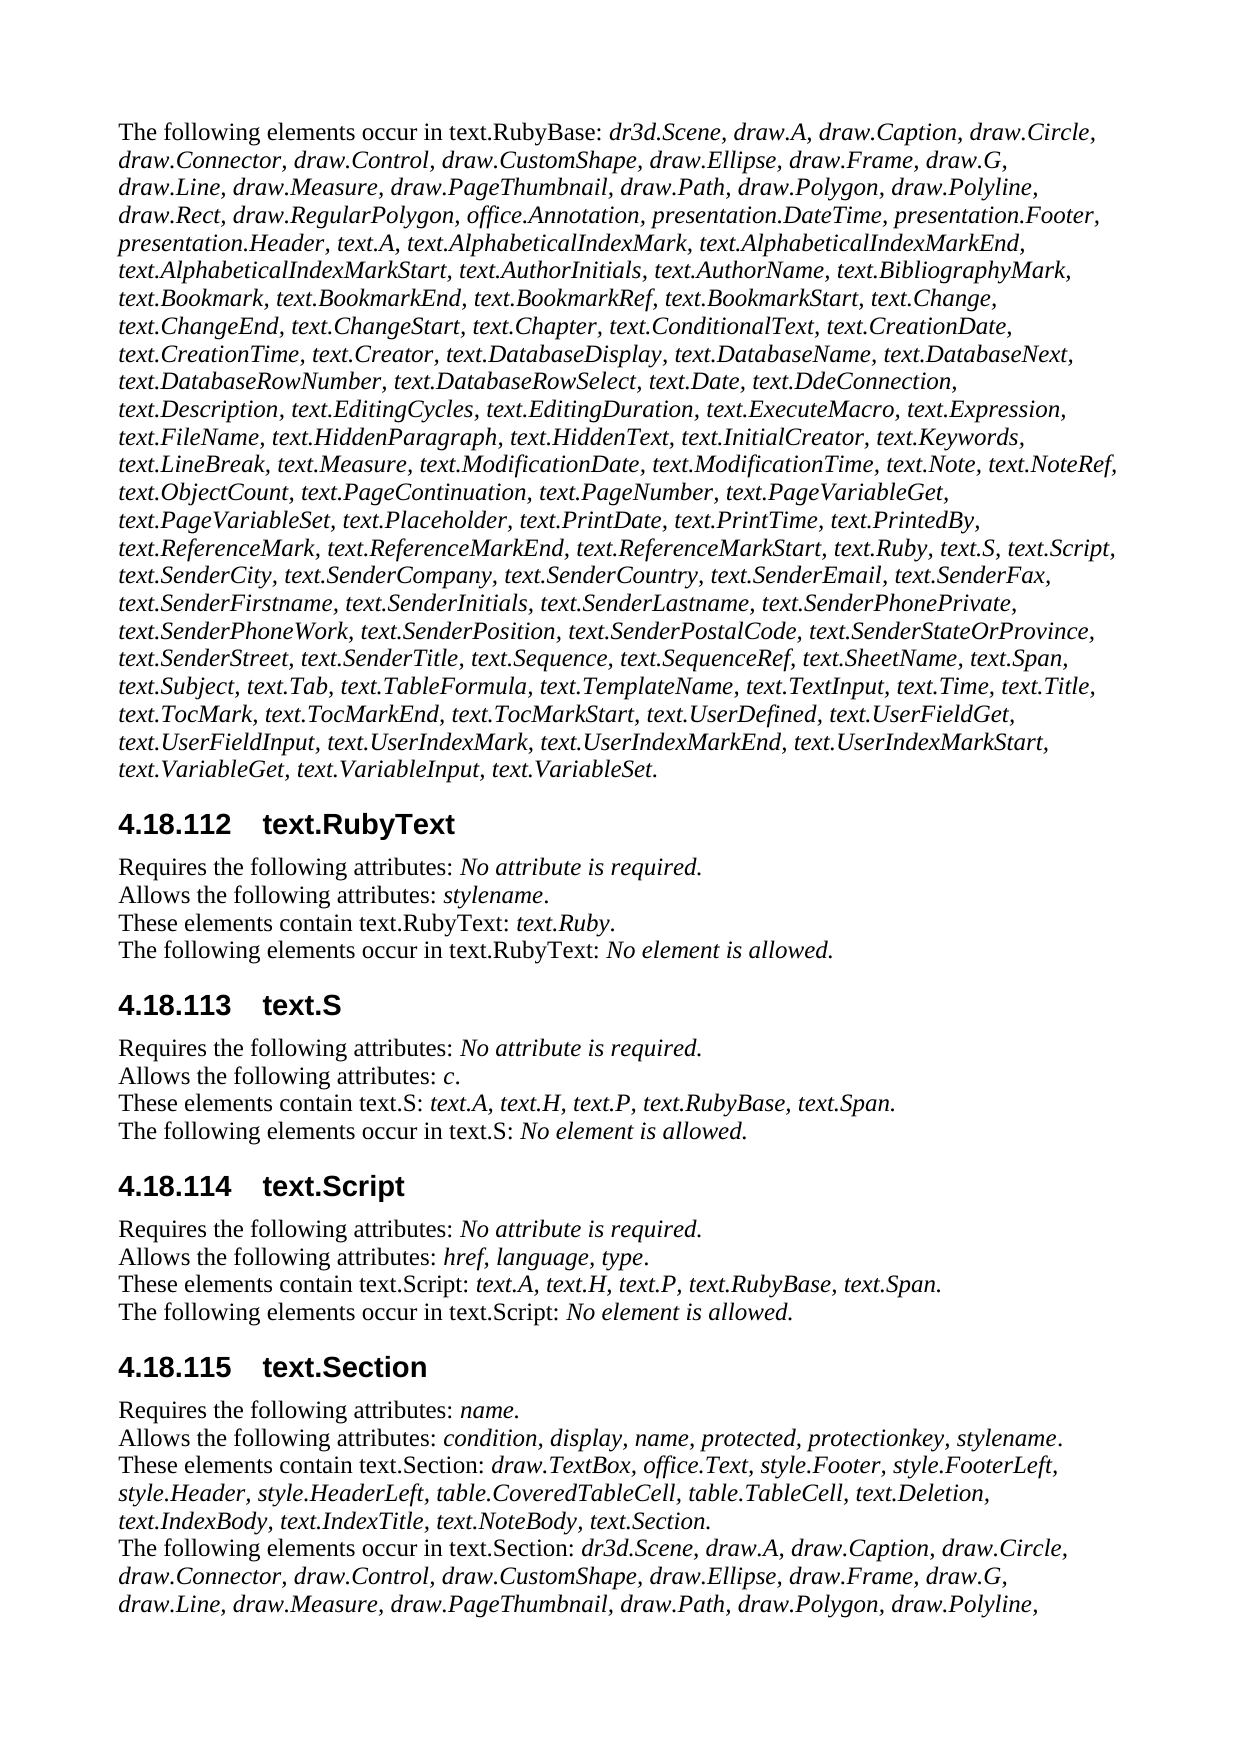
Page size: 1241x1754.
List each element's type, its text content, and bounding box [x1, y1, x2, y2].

text The following elements occur in text.Script: No element is allowed. [118, 1298, 1122, 1326]
text Requires the following attributes: No attribute is required. [118, 1034, 1122, 1062]
text These elements contain text.RubyText: text.Ruby. [118, 909, 1122, 936]
subtitle text.Section [118, 1351, 1122, 1383]
text These elements contain text.Section: draw.TextBox, office.Text, style.Footer, style.FooterLeft, style.Header, style.HeaderLeft, table.CoveredTableCell, table.TableCell, text.Deletion, text.IndexBody, text.IndexTitle, text.NoteBody, text.Section. [118, 1451, 1122, 1534]
text The following elements occur in text.RubyBase: dr3d.Scene, draw.A, draw.Caption, draw.Circle, draw.Connector, draw.Control, draw.CustomShape, draw.Ellipse, draw.Frame, draw.G, draw.Line, draw.Measure, draw.PageThumbnail, draw.Path, draw.Polygon, draw.Polyline, draw.Rect, draw.RegularPolygon, office.Annotation, presentation.DateTime, presentation.Footer, presentation.Header, text.A, text.AlphabeticalIndexMark, text.AlphabeticalIndexMarkEnd, text.AlphabeticalIndexMarkStart, text.AuthorInitials, text.AuthorName, text.BibliographyMark, text.Bookmark, text.BookmarkEnd, text.BookmarkRef, text.BookmarkStart, text.Change, text.ChangeEnd, text.ChangeStart, text.Chapter, text.ConditionalText, text.CreationDate, text.CreationTime, text.Creator, text.DatabaseDisplay, text.DatabaseName, text.DatabaseNext, text.DatabaseRowNumber, text.DatabaseRowSelect, text.Date, text.DdeConnection, text.Description, text.EditingCycles, text.EditingDuration, text.ExecuteMacro, text.Expression, text.FileName, text.HiddenParagraph, text.HiddenText, text.InitialCreator, text.Keywords, text.LineBreak, text.Measure, text.ModificationDate, text.ModificationTime, text.Note, text.NoteRef, text.ObjectCount, text.PageContinuation, text.PageNumber, text.PageVariableGet, text.PageVariableSet, text.Placeholder, text.PrintDate, text.PrintTime, text.PrintedBy, text.ReferenceMark, text.ReferenceMarkEnd, text.ReferenceMarkStart, text.Ruby, text.S, text.Script, text.SenderCity, text.SenderCompany, text.SenderCountry, text.SenderEmail, text.SenderFax, text.SenderFirstname, text.SenderInitials, text.SenderLastname, text.SenderPhonePrivate, text.SenderPhoneWork, text.SenderPosition, text.SenderPostalCode, text.SenderStateOrProvince, text.SenderStreet, text.SenderTitle, text.Sequence, text.SequenceRef, text.SheetName, text.Span, text.Subject, text.Tab, text.TableFormula, text.TemplateName, text.TextInput, text.Time, text.Title, text.TocMark, text.TocMarkEnd, text.TocMarkStart, text.UserDefined, text.UserFieldGet, text.UserFieldInput, text.UserIndexMark, text.UserIndexMarkEnd, text.UserIndexMarkStart, text.VariableGet, text.VariableInput, text.VariableSet. [118, 118, 1122, 783]
text Allows the following attributes: href, language, type. [118, 1243, 1122, 1271]
subtitle text.Script [118, 1170, 1122, 1203]
text Allows the following attributes: stylename. [118, 881, 1122, 909]
text Requires the following attributes: name. [118, 1396, 1122, 1424]
text The following elements occur in text.Section: dr3d.Scene, draw.A, draw.Caption, draw.Circle, draw.Connector, draw.Control, draw.CustomShape, draw.Ellipse, draw.Frame, draw.G, draw.Line, draw.Measure, draw.PageThumbnail, draw.Path, draw.Polygon, draw.Polyline, [118, 1534, 1122, 1618]
text Allows the following attributes: c. [118, 1062, 1122, 1089]
text The following elements occur in text.S: No element is allowed. [118, 1117, 1122, 1145]
subtitle text.RubyText [118, 808, 1122, 841]
text These elements contain text.Script: text.A, text.H, text.P, text.RubyBase, text.Span. [118, 1271, 1122, 1298]
subtitle text.S [118, 989, 1122, 1022]
text Allows the following attributes: condition, display, name, protected, protectionkey, stylename. [118, 1424, 1122, 1451]
text The following elements occur in text.RubyText: No element is allowed. [118, 936, 1122, 964]
text These elements contain text.S: text.A, text.H, text.P, text.RubyBase, text.Span. [118, 1089, 1122, 1117]
text Requires the following attributes: No attribute is required. [118, 1215, 1122, 1243]
text Requires the following attributes: No attribute is required. [118, 853, 1122, 881]
